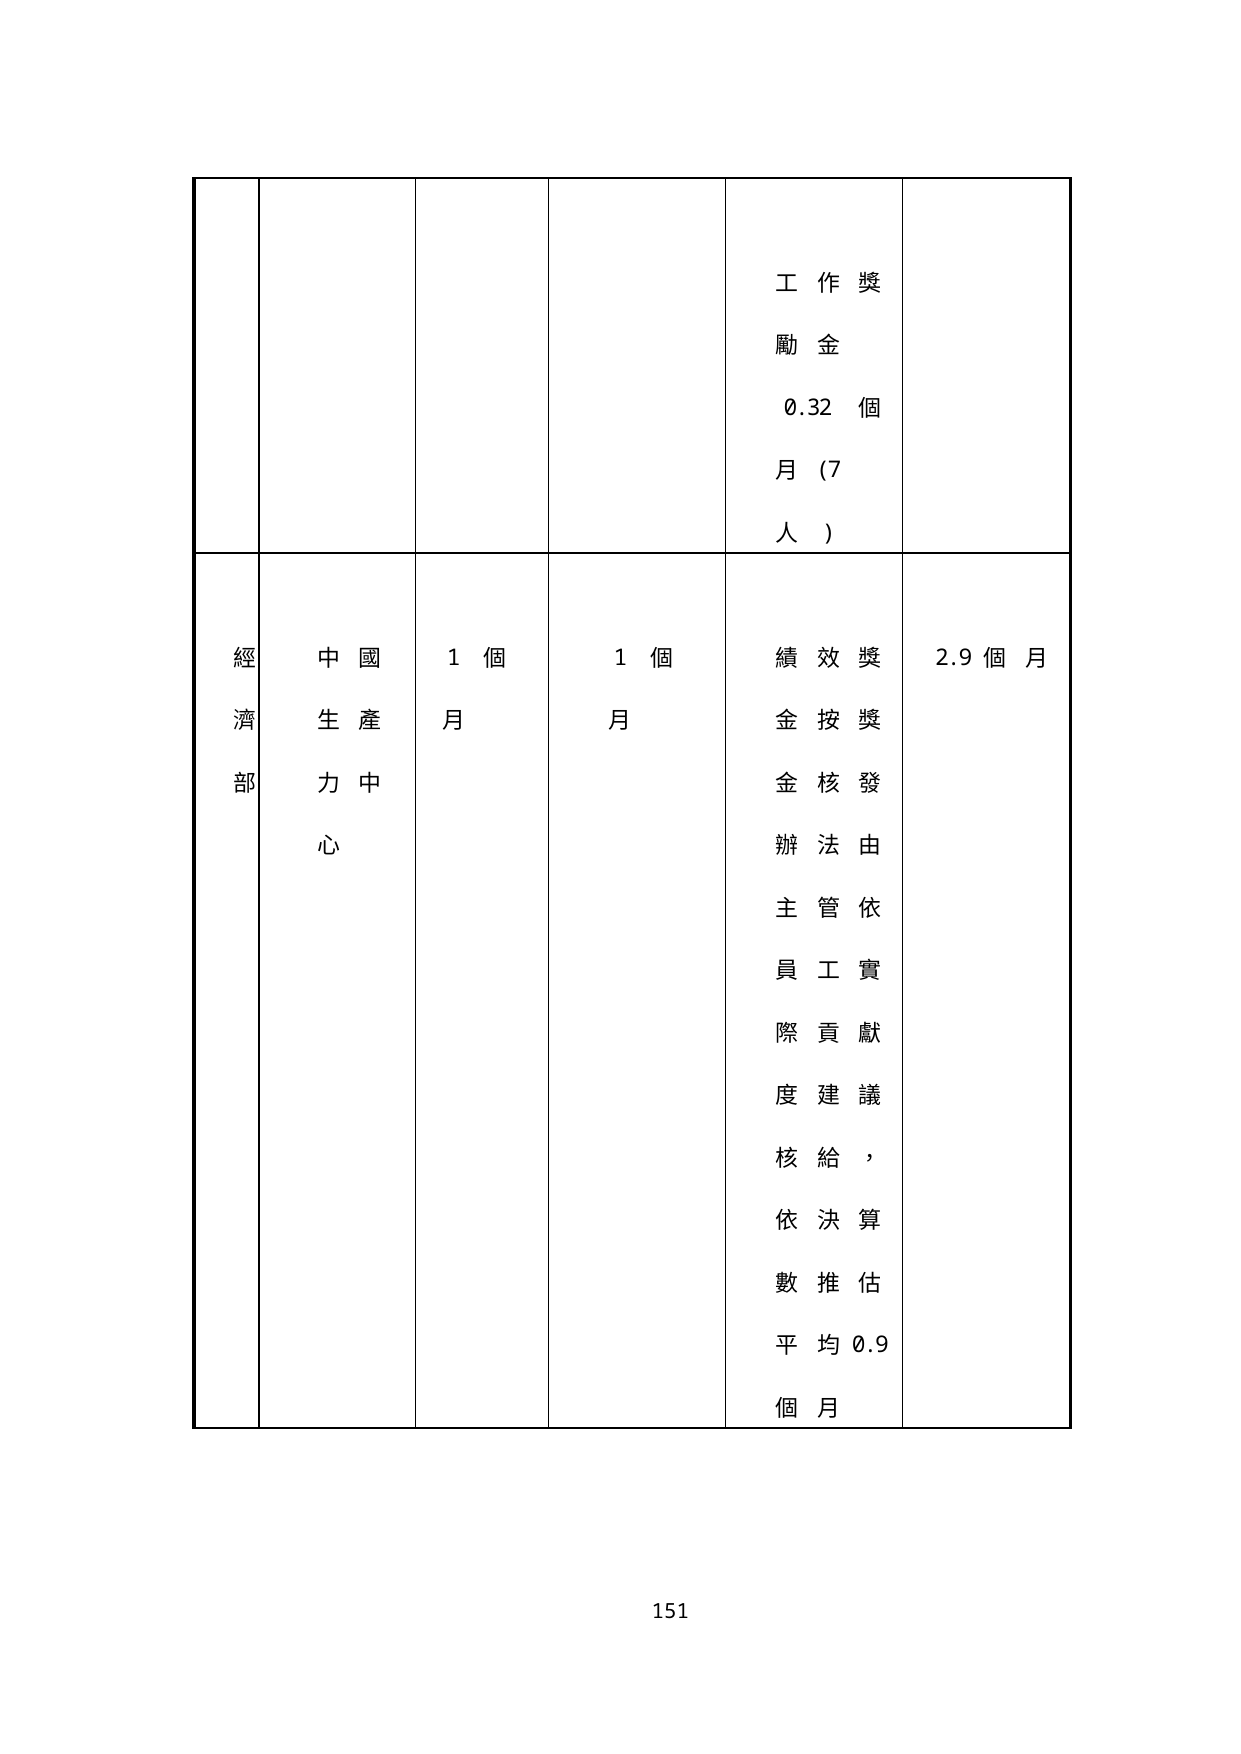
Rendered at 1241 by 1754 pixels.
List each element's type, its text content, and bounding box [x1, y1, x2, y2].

table_cell 經濟部 [196, 554, 258, 1427]
table_cell [260, 179, 415, 552]
table_cell 1個月 [549, 554, 725, 1427]
table_cell 績效獎金按獎金核發辦法由主管依員工實際貢獻度建議核給，依決算數推估平均0.9個月 [726, 554, 902, 1427]
table_cell 2.9個月 [903, 554, 1069, 1427]
table_cell 工作獎勵金0.32個月(7人) [726, 179, 902, 552]
table_cell - [549, 179, 725, 552]
table_cell [196, 179, 258, 552]
table_cell 1個月 [416, 554, 548, 1427]
table_cell [416, 179, 548, 552]
table_cell [903, 179, 1069, 552]
table_cell 中國生產力中心 [260, 554, 415, 1427]
